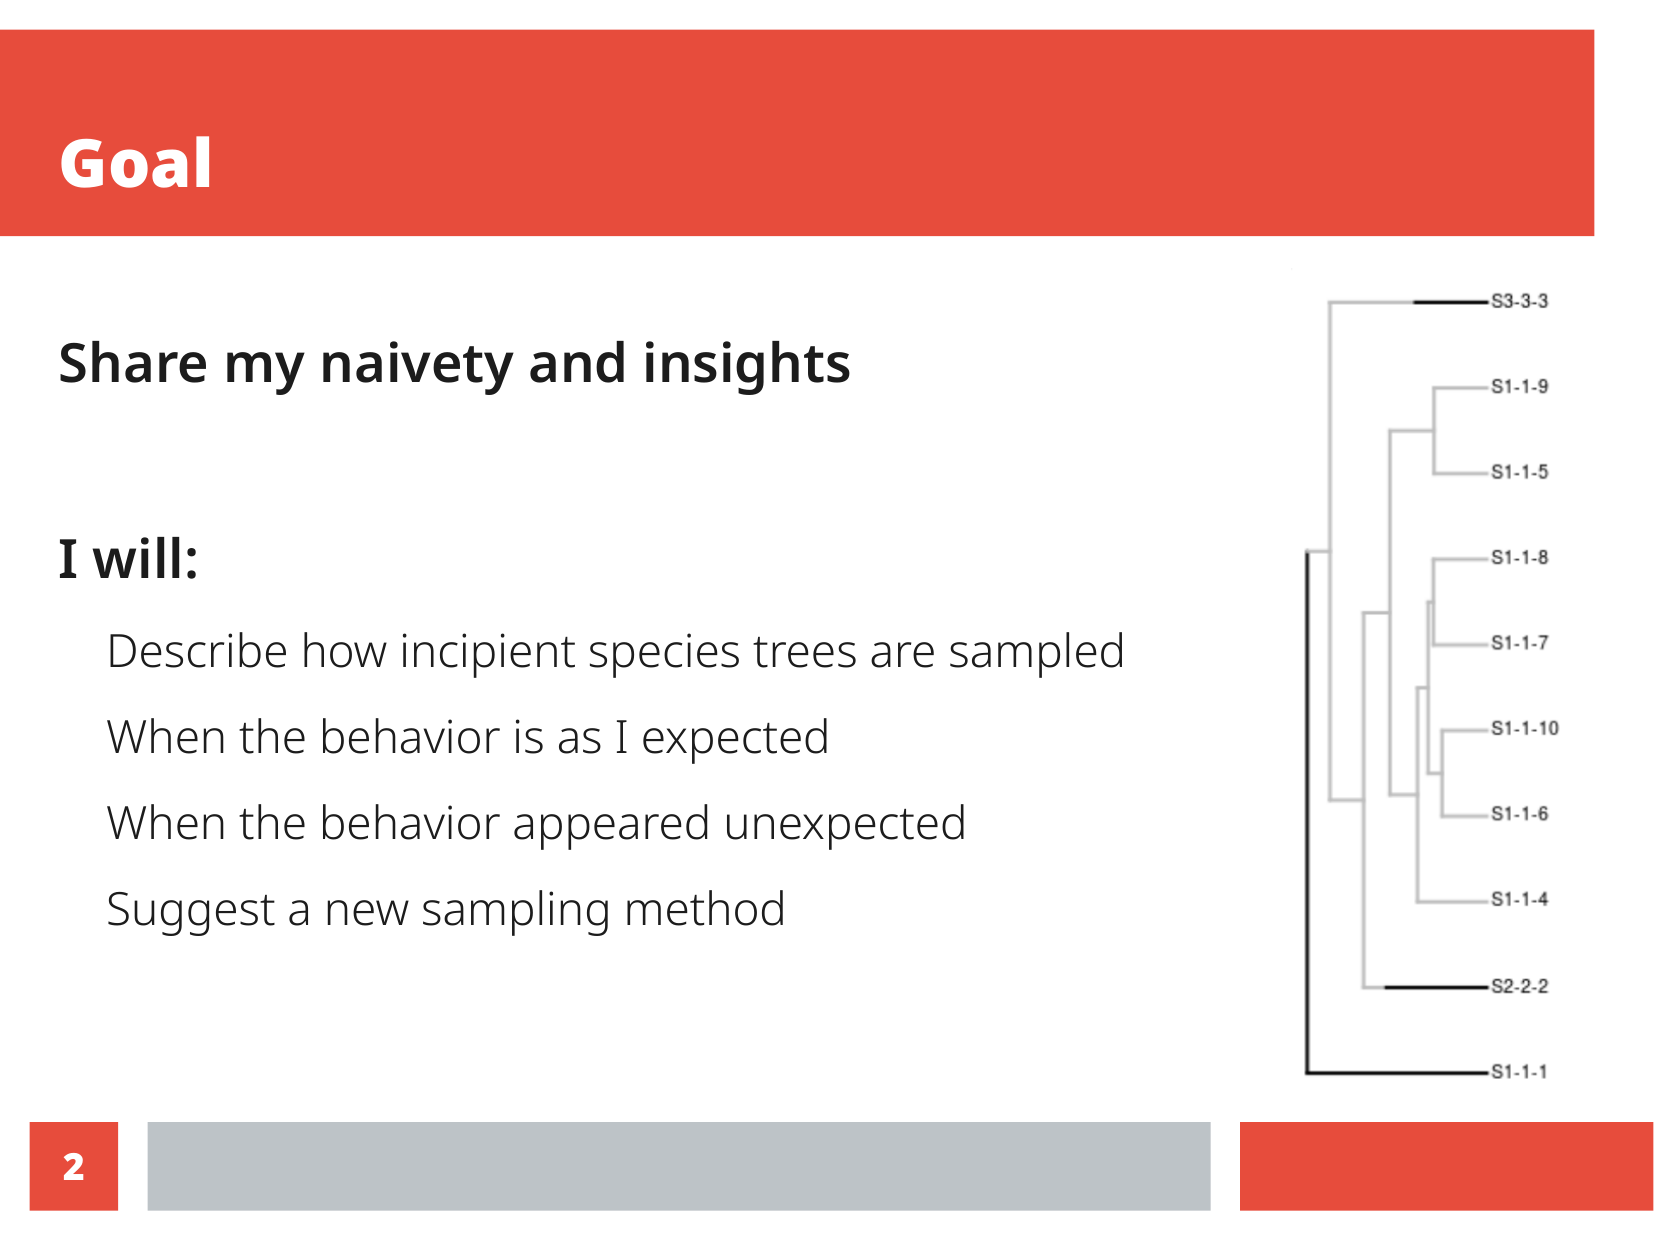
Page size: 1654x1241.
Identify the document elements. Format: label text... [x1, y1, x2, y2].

list Share my naivety and insights I will: Describe how incipient species trees are sampled When the behavior is as I expected When the behavior appeared unexpected Suggest a new sampling method [59, 324, 1275, 1093]
picture [1275, 254, 1588, 1096]
title Goal [59, 59, 1595, 207]
